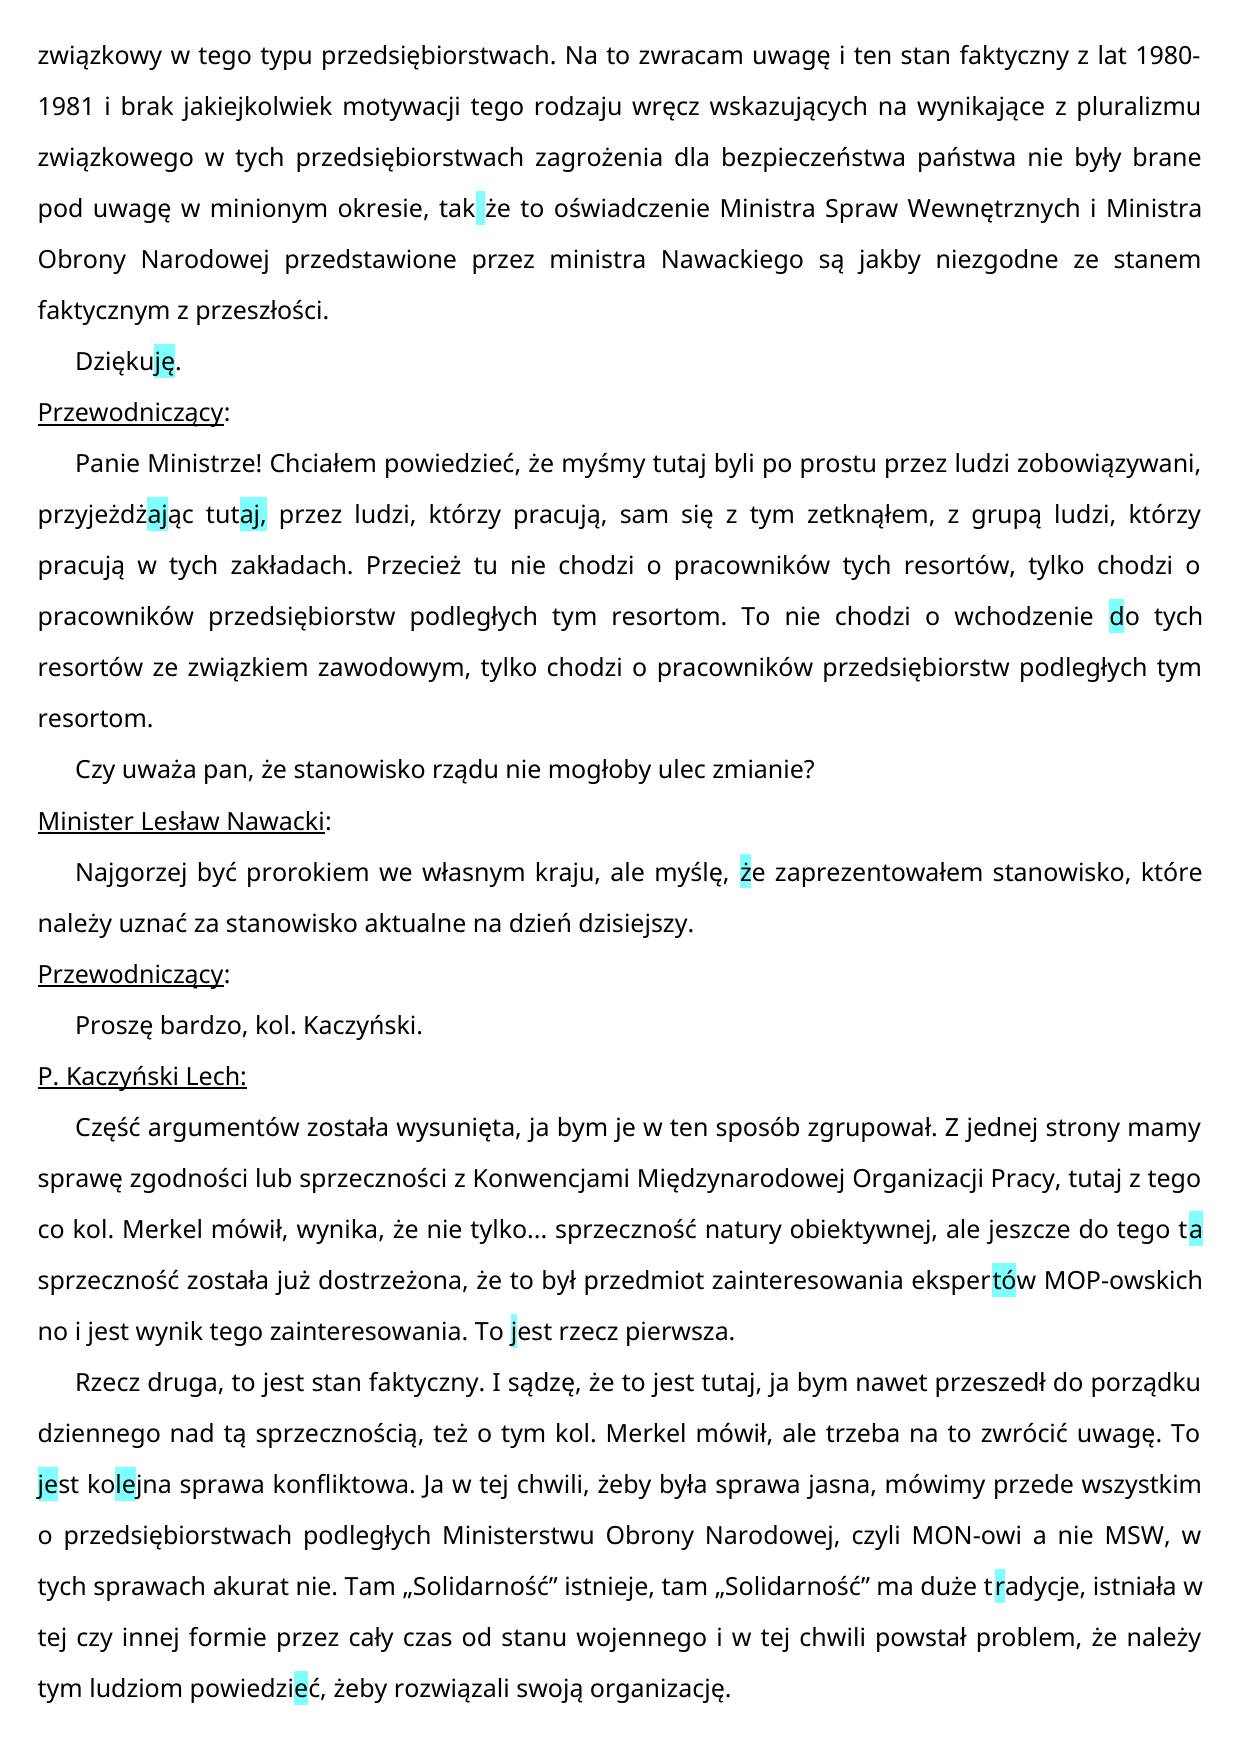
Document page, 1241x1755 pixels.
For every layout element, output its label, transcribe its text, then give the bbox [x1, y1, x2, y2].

text Panie Ministrze! Chciałem powiedzieć, że myśmy tutaj byli po prostu przez ludzi zobowiązywani, przyjeżdżając tutaj, przez ludzi, którzy pracują, sam się z tym zetknąłem, z grupą ludzi, którzy pracują w tych zakładach. Przecież tu nie chodzi o pracowników tych resortów, tylko chodzi o pracowników przedsiębiorstw podległych tym resortom. To nie chodzi o wchodzenie do tych resortów ze związkiem zawodowym, tylko chodzi o pracowników przedsiębiorstw podległych tym resortom. [37, 446, 1203, 735]
text Minister Lesław Nawacki: [37, 803, 1203, 837]
text Część argumentów została wysunięta, ja bym je w ten sposób zgrupował. Z jednej strony mamy sprawę zgodności lub sprzeczności z Konwencjami Międzynarodowej Organizacji Pracy, tutaj z tego co kol. Merkel mówił, wynika, że nie tylko... sprzeczność natury obiektywnej, ale jeszcze do tego ta sprzeczność została już dostrzeżona, że to był przedmiot zainteresowania ekspertów MOP-owskich no i jest wynik tego zainteresowania. To jest rzecz pierwsza. [37, 1109, 1203, 1348]
text Przewodniczący: [37, 395, 1203, 429]
text Proszę bardzo, kol. Kaczyński. [37, 1007, 1203, 1041]
text Dziękuję. [37, 344, 1203, 378]
text P. Kaczyński Lech: [37, 1058, 1203, 1092]
text Rzecz druga, to jest stan faktyczny. I sądzę, że to jest tutaj, ja bym nawet przeszedł do porządku dziennego nad tą sprzecznością, też o tym kol. Merkel mówił, ale trzeba na to zwrócić uwagę. To jest kolejna sprawa konfliktowa. Ja w tej chwili, żeby była sprawa jasna, mówimy przede wszystkim o przedsiębiorstwach podległych Ministerstwu Obrony Narodowej, czyli MON-owi a nie MSW, w tych sprawach akurat nie. Tam „Solidarność” istnieje, tam „Solidarność” ma duże tradycje, istniała w tej czy innej formie przez cały czas od stanu wojennego i w tej chwili powstał problem, że należy tym ludziom powiedzieć, żeby rozwiązali swoją organizację. [37, 1364, 1203, 1705]
text Przewodniczący: [37, 956, 1203, 990]
text związkowy w tego typu przedsiębiorstwach. Na to zwracam uwagę i ten stan faktyczny z lat 1980-1981 i brak jakiejkolwiek motywacji tego rodzaju wręcz wskazujących na wynikające z pluralizmu związkowego w tych przedsiębiorstwach zagrożenia dla bezpieczeństwa państwa nie były brane pod uwagę w minionym okresie, tak że to oświadczenie Ministra Spraw Wewnętrznych i Ministra Obrony Narodowej przedstawione przez ministra Nawackiego są jakby niezgodne ze stanem faktycznym z przeszłości. [37, 37, 1203, 327]
text Najgorzej być prorokiem we własnym kraju, ale myślę, że zaprezentowałem stanowisko, które należy uznać za stanowisko aktualne na dzień dzisiejszy. [37, 854, 1203, 939]
text Czy uważa pan, że stanowisko rządu nie mogłoby ulec zmianie? [37, 752, 1203, 786]
